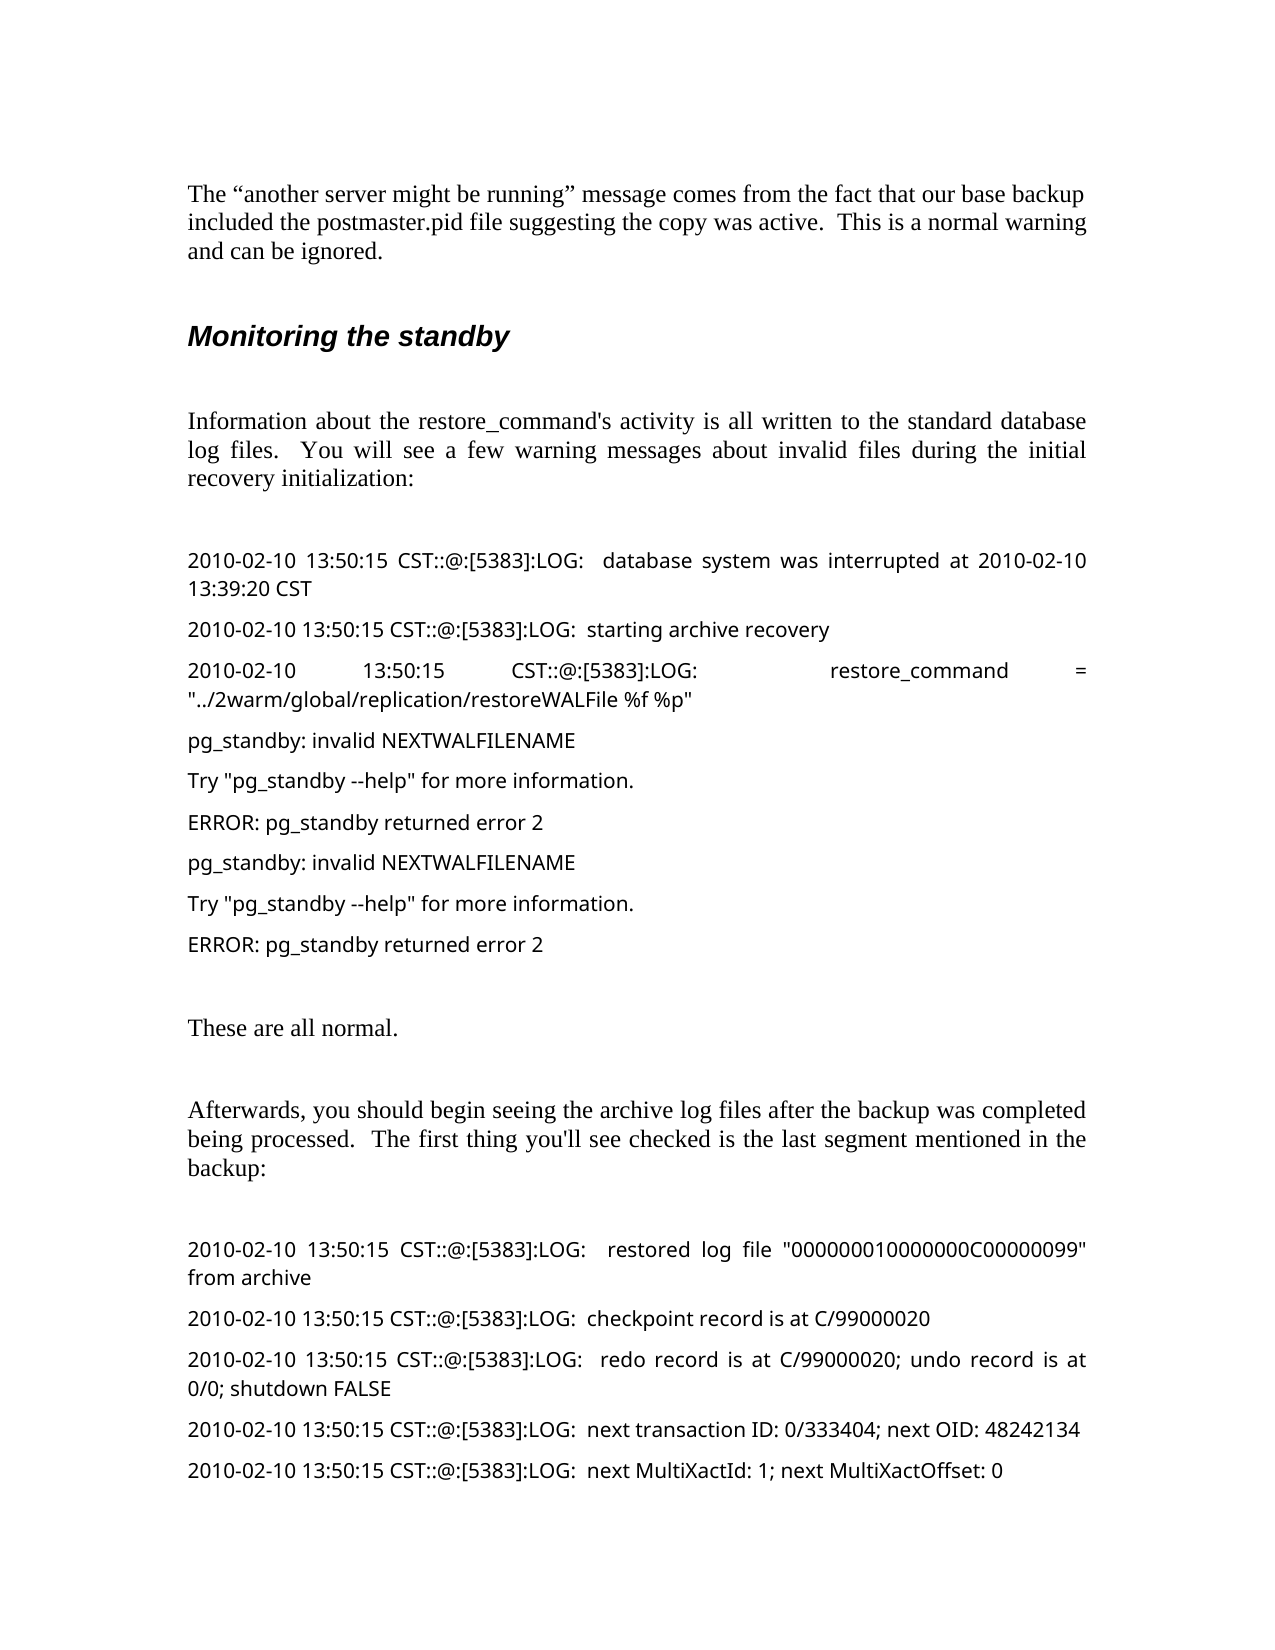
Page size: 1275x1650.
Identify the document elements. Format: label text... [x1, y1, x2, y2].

text The “another server might be running” message comes from the fact that our base backup included the postmaster.pid file suggesting the copy was active. This is a normal warning and can be ignored. [187, 179, 1087, 265]
text pg_standby: invalid NEXTWALFILENAME [187, 848, 1087, 877]
text 2010-02-10 13:50:15 CST::@:[5383]:LOG: starting archive recovery [187, 615, 1087, 644]
text These are all normal. [187, 1013, 1087, 1041]
text 2010-02-10 13:50:15 CST::@:[5383]:LOG: redo record is at C/99000020; undo record is at 0/0; shutdown FALSE [187, 1345, 1087, 1402]
text Try "pg_standby --help" for more information. [187, 767, 1087, 795]
text 2010-02-10 13:50:15 CST::@:[5383]:LOG: checkpoint record is at C/99000020 [187, 1304, 1087, 1333]
text ERROR: pg_standby returned error 2 [187, 930, 1087, 959]
subtitle Monitoring the standby [187, 319, 1087, 352]
text 2010-02-10 13:50:15 CST::@:[5383]:LOG: restore_command = "../2warm/global/replication/restoreWALFile %f %p" [187, 656, 1087, 713]
text pg_standby: invalid NEXTWALFILENAME [187, 726, 1087, 754]
text 2010-02-10 13:50:15 CST::@:[5383]:LOG: restored log file "000000010000000C00000099" from archive [187, 1235, 1087, 1292]
text 2010-02-10 13:50:15 CST::@:[5383]:LOG: next transaction ID: 0/333404; next OID: 48242134 [187, 1415, 1087, 1443]
text 2010-02-10 13:50:15 CST::@:[5383]:LOG: database system was interrupted at 2010-02-10 13:39:20 CST [187, 546, 1087, 603]
text Try "pg_standby --help" for more information. [187, 889, 1087, 918]
text Information about the restore_command's activity is all written to the standard database log files. You will see a few warning messages about invalid files during the initial recovery initialization: [187, 406, 1087, 492]
text Afterwards, you should begin seeing the archive log files after the backup was completed being processed. The first thing you'll see checked is the last segment mentioned in the backup: [187, 1095, 1087, 1181]
text 2010-02-10 13:50:15 CST::@:[5383]:LOG: next MultiXactId: 1; next MultiXactOffset: 0 [187, 1456, 1087, 1484]
text ERROR: pg_standby returned error 2 [187, 808, 1087, 836]
